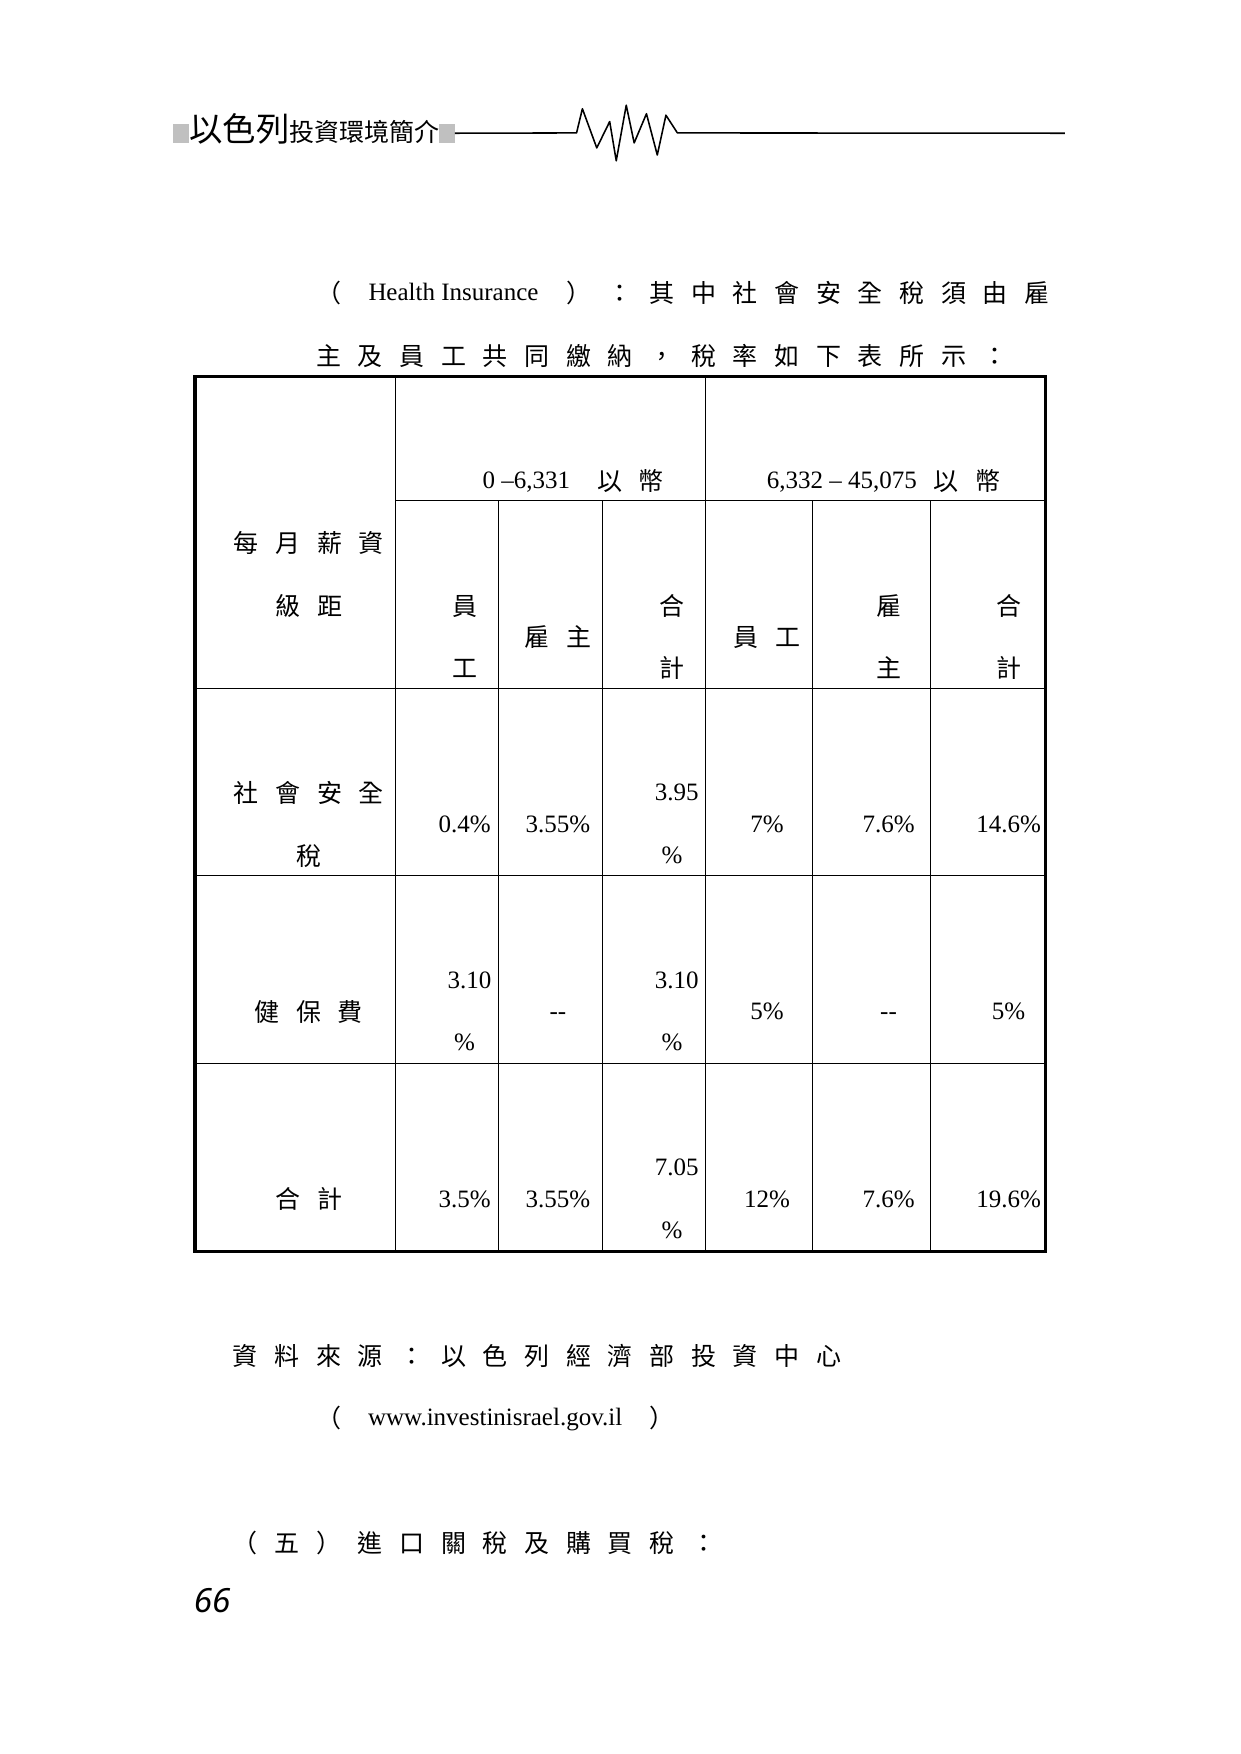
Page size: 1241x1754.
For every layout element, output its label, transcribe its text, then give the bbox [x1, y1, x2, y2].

table_cell 14.6% [931, 689, 1044, 875]
table_cell 合計 [197, 1064, 395, 1250]
table_cell 3.95% [603, 689, 705, 875]
table_header 6,332 – 45,075以幣 [706, 378, 1044, 500]
table_cell 12% [706, 1064, 812, 1250]
table_header 每月薪資級距 [197, 378, 395, 688]
table_cell 合計 [603, 501, 705, 688]
table_cell 7.05% [603, 1064, 705, 1250]
table_cell -- [813, 876, 930, 1063]
table_cell 3.10% [603, 876, 705, 1063]
table_cell 雇主 [813, 501, 930, 688]
text （Health Insurance）：其中社會安全稅須由雇主及員工共同繳納，稅率如下表所示： [207, 250, 1058, 375]
table_cell 社會安全稅 [197, 689, 395, 875]
text （五）進口關稅及購買稅： [207, 1500, 1058, 1563]
table_cell 7.6% [813, 689, 930, 875]
table_cell 7% [706, 689, 812, 875]
table_cell -- [499, 876, 602, 1063]
table_cell 雇主 [499, 501, 602, 688]
table_cell 3.55% [499, 689, 602, 875]
table_cell 5% [931, 876, 1044, 1063]
table_cell 5% [706, 876, 812, 1063]
table_cell 0.4% [396, 689, 498, 875]
table_cell 19.6% [931, 1064, 1044, 1250]
table_header 0 –6,331以幣 [396, 378, 705, 500]
table_cell 3.10% [396, 876, 498, 1063]
table_cell 合計 [931, 501, 1044, 688]
text 資料來源：以色列經濟部投資中心（www.investinisrael.gov.il） [207, 1313, 1058, 1438]
table_cell 3.55% [499, 1064, 602, 1250]
table_cell 員工 [396, 501, 498, 688]
table_cell 健保費 [197, 876, 395, 1063]
table_cell 員工 [706, 501, 812, 688]
table_cell 7.6% [813, 1064, 930, 1250]
table_cell 3.5% [396, 1064, 498, 1250]
